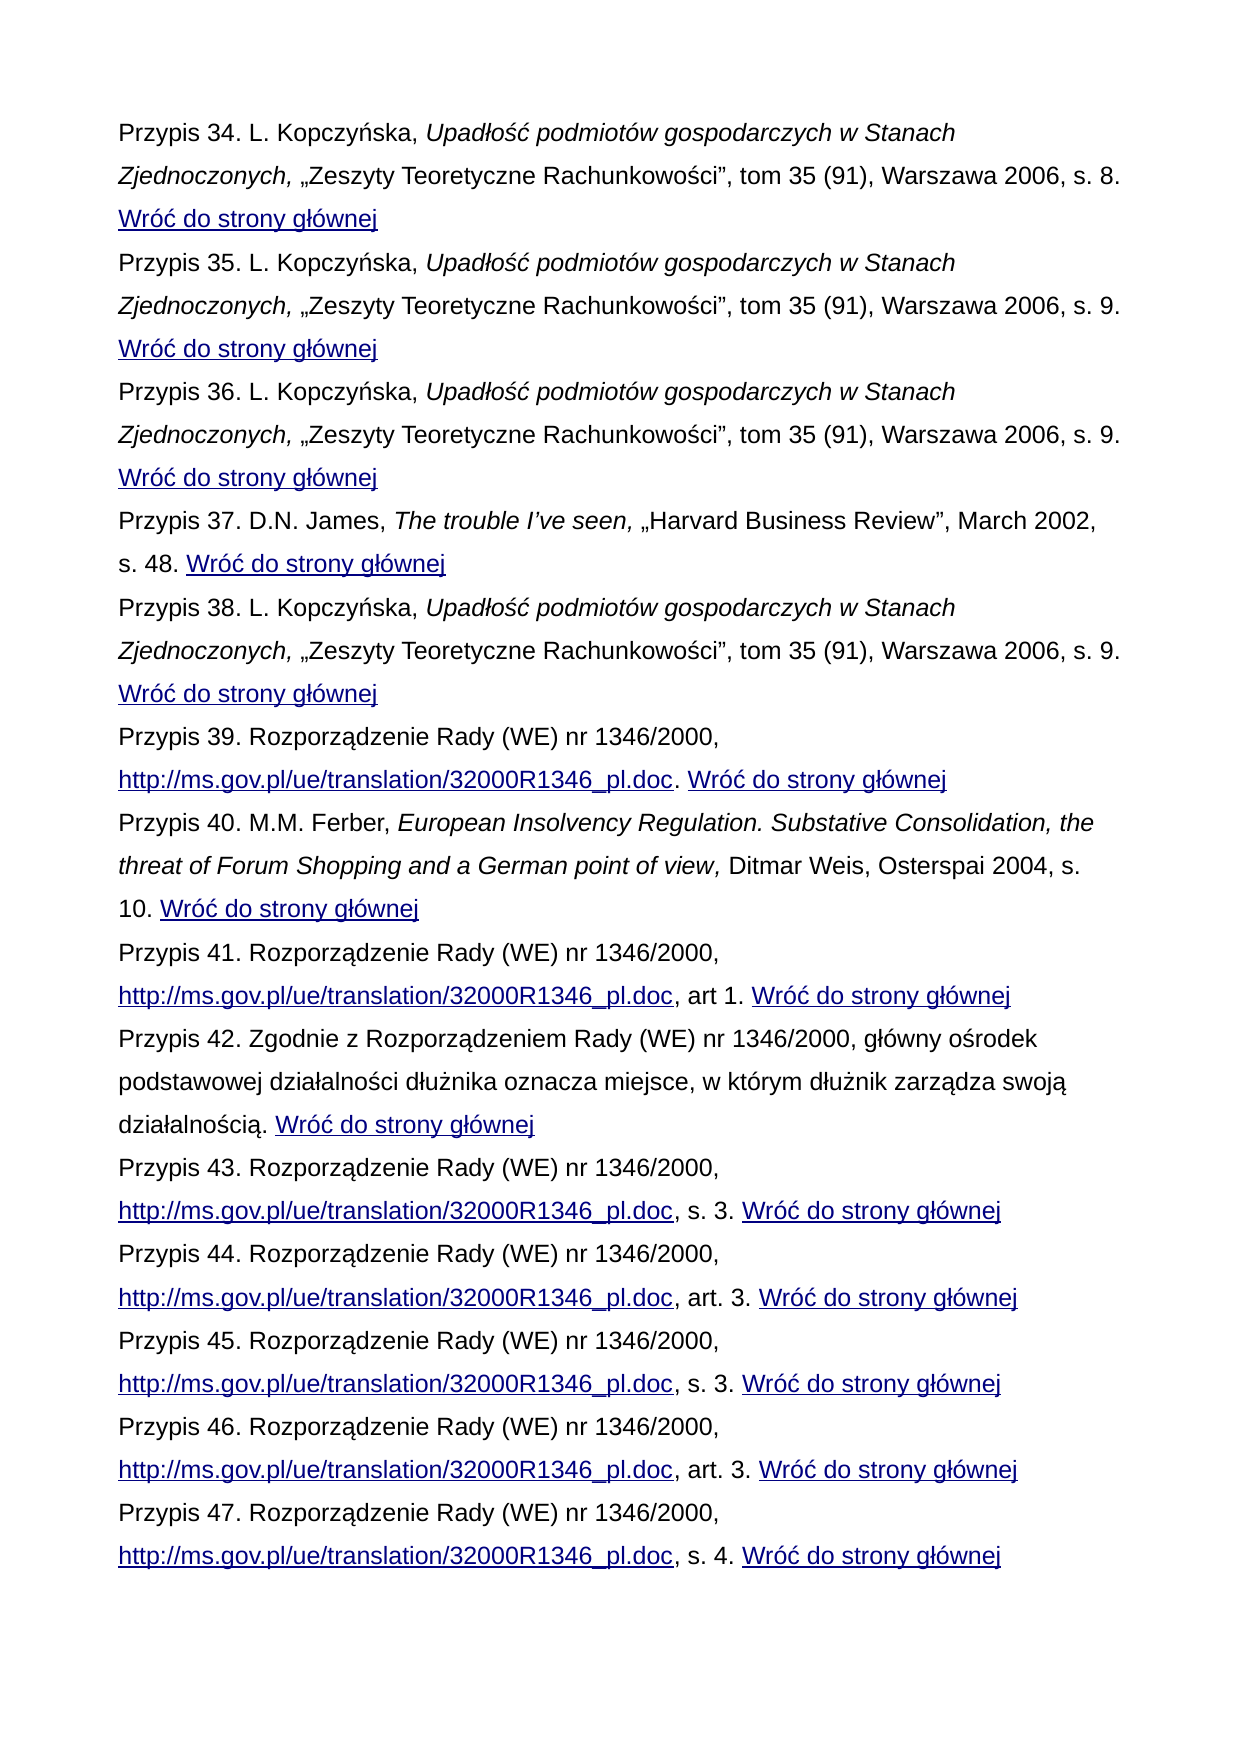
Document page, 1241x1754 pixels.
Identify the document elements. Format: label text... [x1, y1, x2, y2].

text Przypis 35. L. Kopczyńska, Upadłość podmiotów gospodarczych w Stanach Zjednoczonych, „Zeszyty Teoretyczne Rachunkowości”, tom 35 (91), Warszawa 2006, s. 9. Wróć do strony głównej [118, 247, 1122, 362]
text Przypis 46. Rozporządzenie Rady (WE) nr 1346/2000, http://ms.gov.pl/ue/translation/32000R1346_pl.doc, art. 3. Wróć do strony głównej [118, 1412, 1122, 1484]
text Przypis 39. Rozporządzenie Rady (WE) nr 1346/2000, http://ms.gov.pl/ue/translation/32000R1346_pl.doc. Wróć do strony głównej [118, 722, 1122, 794]
text Przypis 44. Rozporządzenie Rady (WE) nr 1346/2000, http://ms.gov.pl/ue/translation/32000R1346_pl.doc, art. 3. Wróć do strony głównej [118, 1239, 1122, 1311]
text Przypis 37. D.N. James, The trouble I’ve seen, „Harvard Business Review”, March 2002, s. 48. Wróć do strony głównej [118, 506, 1122, 578]
text Przypis 42. Zgodnie z Rozporządzeniem Rady (WE) nr 1346/2000, główny ośrodek podstawowej działalności dłużnika oznacza miejsce, w którym dłużnik zarządza swoją działalnością. Wróć do strony głównej [118, 1024, 1122, 1139]
text Przypis 47. Rozporządzenie Rady (WE) nr 1346/2000, http://ms.gov.pl/ue/translation/32000R1346_pl.doc, s. 4. Wróć do strony głównej [118, 1498, 1122, 1570]
text Przypis 45. Rozporządzenie Rady (WE) nr 1346/2000, http://ms.gov.pl/ue/translation/32000R1346_pl.doc, s. 3. Wróć do strony głównej [118, 1326, 1122, 1397]
text Przypis 36. L. Kopczyńska, Upadłość podmiotów gospodarczych w Stanach Zjednoczonych, „Zeszyty Teoretyczne Rachunkowości”, tom 35 (91), Warszawa 2006, s. 9. Wróć do strony głównej [118, 377, 1122, 492]
text Przypis 43. Rozporządzenie Rady (WE) nr 1346/2000, http://ms.gov.pl/ue/translation/32000R1346_pl.doc, s. 3. Wróć do strony głównej [118, 1153, 1122, 1225]
text Przypis 40. M.M. Ferber, European Insolvency Regulation. Substative Consolidation, the threat of Forum Shopping and a German point of view, Ditmar Weis, Osterspai 2004, s. 10. Wróć do strony głównej [118, 808, 1122, 923]
text Przypis 41. Rozporządzenie Rady (WE) nr 1346/2000, http://ms.gov.pl/ue/translation/32000R1346_pl.doc, art 1. Wróć do strony głównej [118, 937, 1122, 1009]
text Przypis 34. L. Kopczyńska, Upadłość podmiotów gospodarczych w Stanach Zjednoczonych, „Zeszyty Teoretyczne Rachunkowości”, tom 35 (91), Warszawa 2006, s. 8. Wróć do strony głównej [118, 118, 1122, 233]
text Przypis 38. L. Kopczyńska, Upadłość podmiotów gospodarczych w Stanach Zjednoczonych, „Zeszyty Teoretyczne Rachunkowości”, tom 35 (91), Warszawa 2006, s. 9. Wróć do strony głównej [118, 592, 1122, 707]
